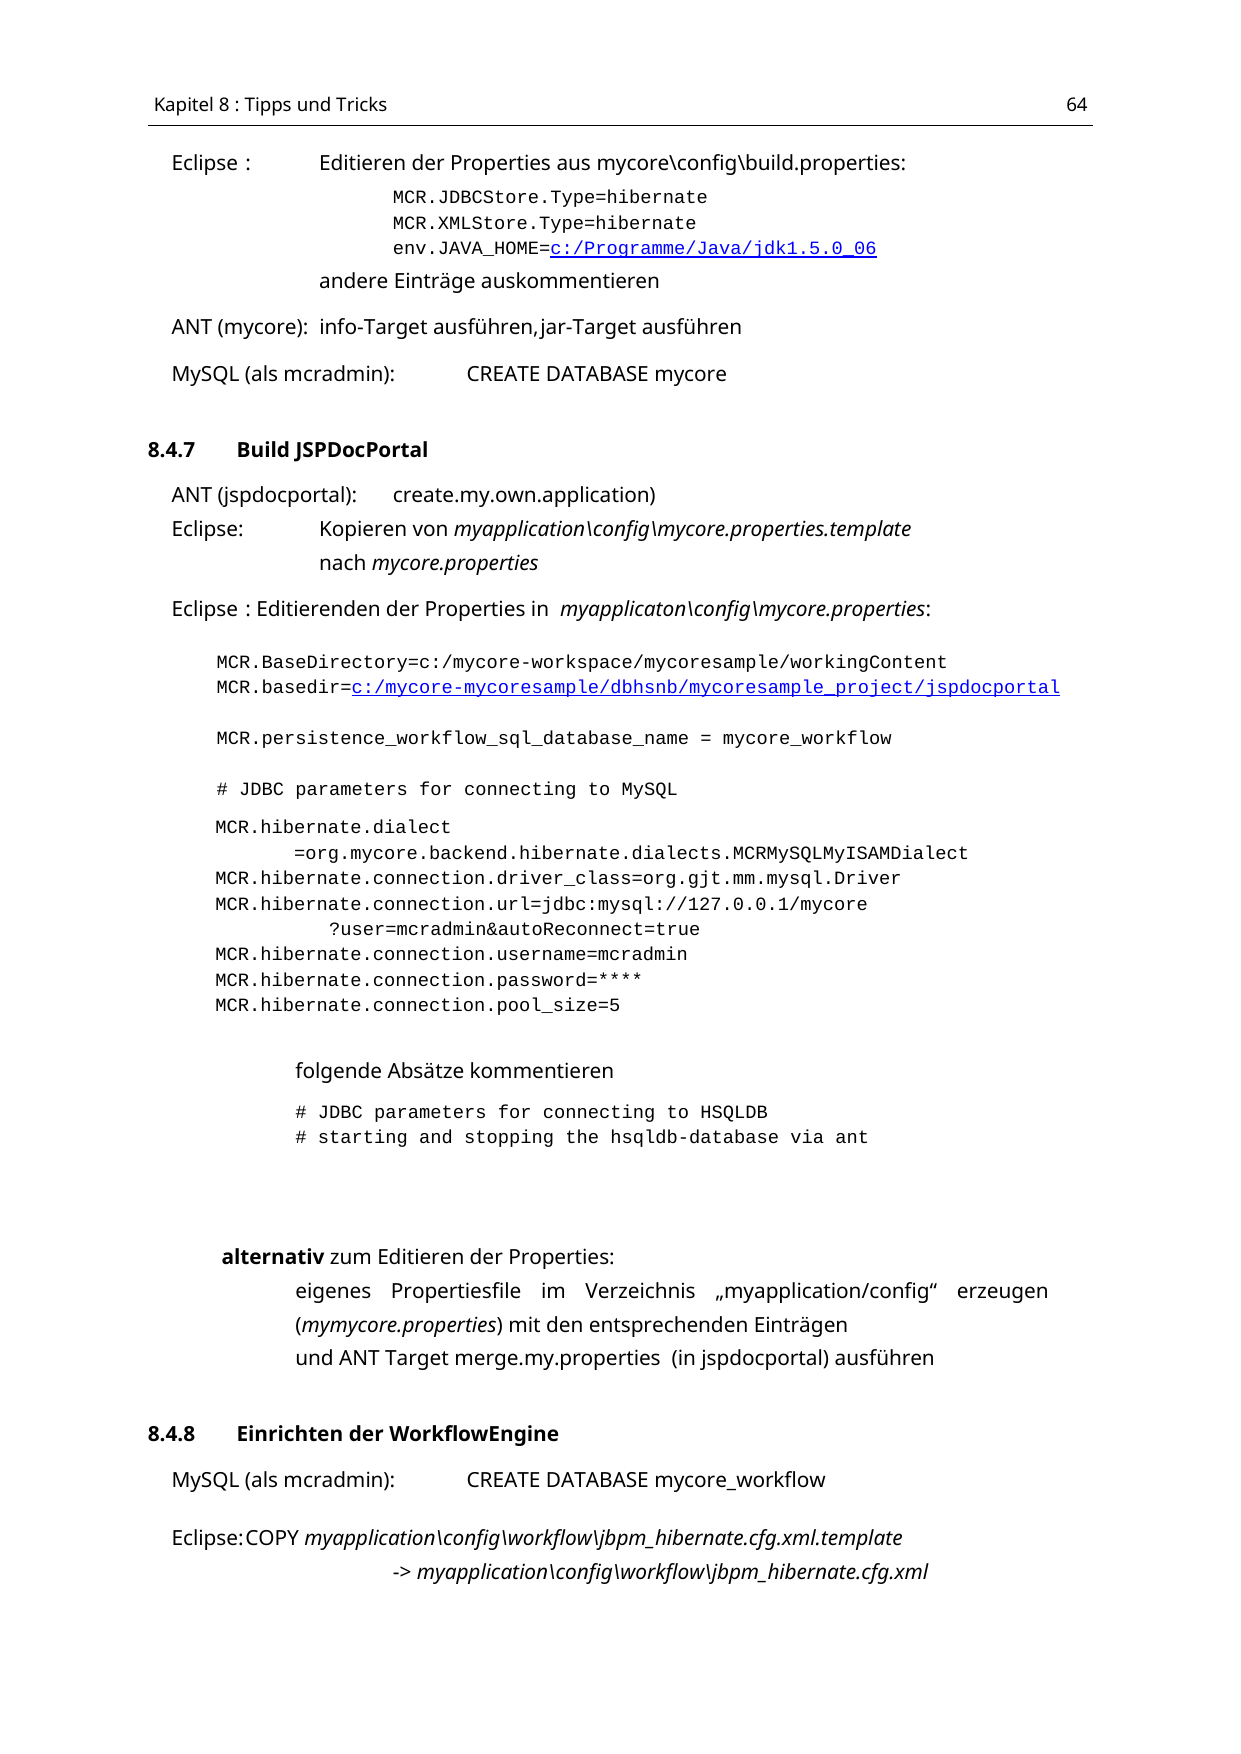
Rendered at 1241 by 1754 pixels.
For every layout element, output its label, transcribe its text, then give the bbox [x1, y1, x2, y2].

text MCR.hibernate.connection.driver_class=org.gjt.mm.mysql.Driver [148, 869, 1069, 890]
text MCR.BaseDirectory=c:/mycore-workspace/mycoresample/workingContent MCR.basedir=c:/mycore-mycoresample/dbhsnb/mycoresample_project/jspdocportal MCR.persistence_workflow_sql_database_name = mycore_workflow # JDBC parameters for connecting to MySQL [171, 652, 1069, 801]
text folgende Absätze kommentieren [295, 1056, 1069, 1084]
text MySQL (als mcradmin): CREATE DATABASE mycore [171, 359, 1069, 387]
subtitle Build JSPDocPortal [148, 435, 1092, 463]
subtitle Einrichten der WorkflowEngine [148, 1419, 1092, 1448]
text Eclipse : Editierenden der Properties in myapplicaton\config\mycore.properties: [171, 594, 1069, 623]
text Eclipse : Editieren der Properties aus mycore\config\build.properties: MCR.JDBCStore.Type=hibernate MCR.XMLStore.Type=hibernate env.JAVA_HOME=c:/Programme/Java/jdk1.5.0_06 andere Einträge auskommentieren [171, 148, 1069, 294]
text MCR.hibernate.connection.url=jdbc:mysql://127.0.0.1/mycore [148, 894, 1069, 916]
text ?user=mcradmin&autoReconnect=true [295, 920, 1069, 941]
text MySQL (als mcradmin): CREATE DATABASE mycore_workflow [171, 1465, 1069, 1493]
text Eclipse: COPY myapplication\config\workflow\jbpm_hibernate.cfg.xml.template -> myapplication\config\workflow\jbpm_hibernate.cfg.xml [171, 1523, 1069, 1585]
text ANT (mycore): info-Target ausführen, jar-Target ausführen [171, 312, 1069, 341]
text ANT (jspdocportal): create.my.own.application) Eclipse: Kopieren von myapplication\config\mycore.properties.template nach mycore.properties [171, 480, 1069, 576]
text alternativ zum Editieren der Properties: eigenes Propertiesfile im Verzeichnis „myapplication/config“ erzeugen (mymycore.properties) mit den entsprechenden Einträgen und ANT Target merge.my.properties (in jspdocportal) ausführen [221, 1242, 1069, 1372]
text MCR.hibernate.dialect =org.mycore.backend.hibernate.dialects.MCRMySQLMyISAMDialect [148, 818, 1069, 865]
text # JDBC parameters for connecting to HSQLDB # starting and stopping the hsqldb-database via ant [295, 1103, 1069, 1177]
text MCR.hibernate.connection.password=**** [148, 971, 1069, 992]
text MCR.hibernate.connection.username=mcradmin [148, 945, 1069, 967]
text MCR.hibernate.connection.pool_size=5 [148, 996, 1069, 1017]
